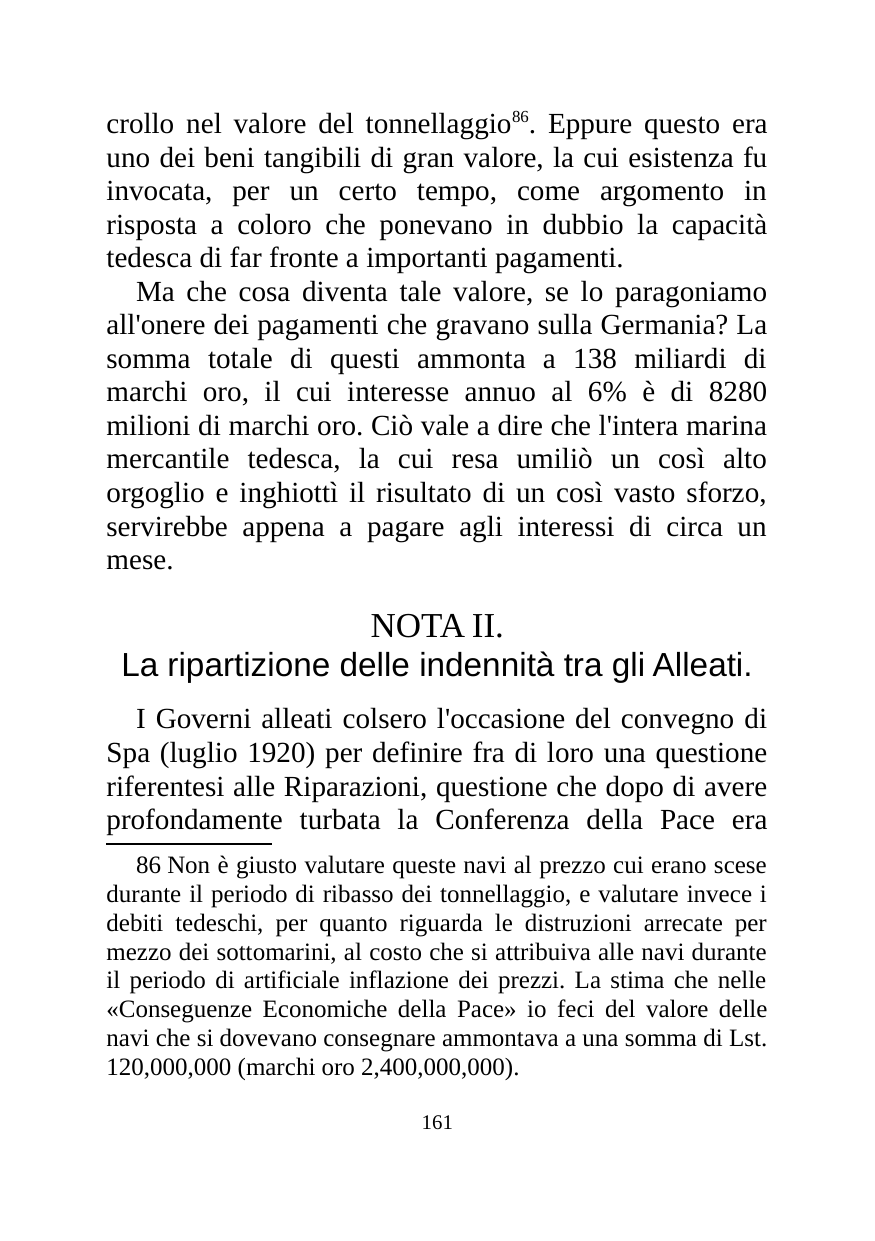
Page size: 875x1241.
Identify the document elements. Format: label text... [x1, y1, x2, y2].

text Non è giusto valutare queste navi al prezzo cui erano scese durante il periodo di ribasso dei tonnellaggio, e valutare invece i debiti tedeschi, per quanto riguarda le distruzioni arrecate per mezzo dei sottomarini, al costo che si attribuiva alle navi durante il periodo di artificiale inflazione dei prezzi. La stima che nelle «Conseguenze Economiche della Pace» io feci del valore delle navi che si dovevano consegnare ammontava a una somma di Lst. 120,000,000 (marchi oro 2,400,000,000). [106, 850, 768, 1080]
text crollo nel valore del tonnellaggio. Eppure questo era uno dei beni tangibili di gran valore, la cui esistenza fu invocata, per un certo tempo, come argomento in risposta a coloro che ponevano in dubbio la capacità tedesca di far fronte a importanti pagamenti. [106, 106, 768, 274]
text Ma che cosa diventa tale valore, se lo paragoniamo all'onere dei pagamenti che gravano sulla Germania? La somma totale di questi ammonta a 138 miliardi di marchi oro, il cui interesse annuo al 6% è di 8280 milioni di marchi oro. Ciò vale a dire che l'intera marina mercantile tedesca, la cui resa umiliò un così alto orgoglio e inghiottì il risultato di un così vasto sforzo, servirebbe appena a pagare agli interessi di circa un mese. [106, 274, 768, 576]
subtitle NOTA II. La ripartizione delle indennità tra gli Alleati. [106, 605, 768, 684]
text I Governi alleati colsero l'occasione del convegno di Spa (luglio 1920) per definire fra di loro una questione riferentesi alle Riparazioni, questione che dopo di avere profondamente turbata la Conferenza della Pace era [106, 702, 768, 836]
